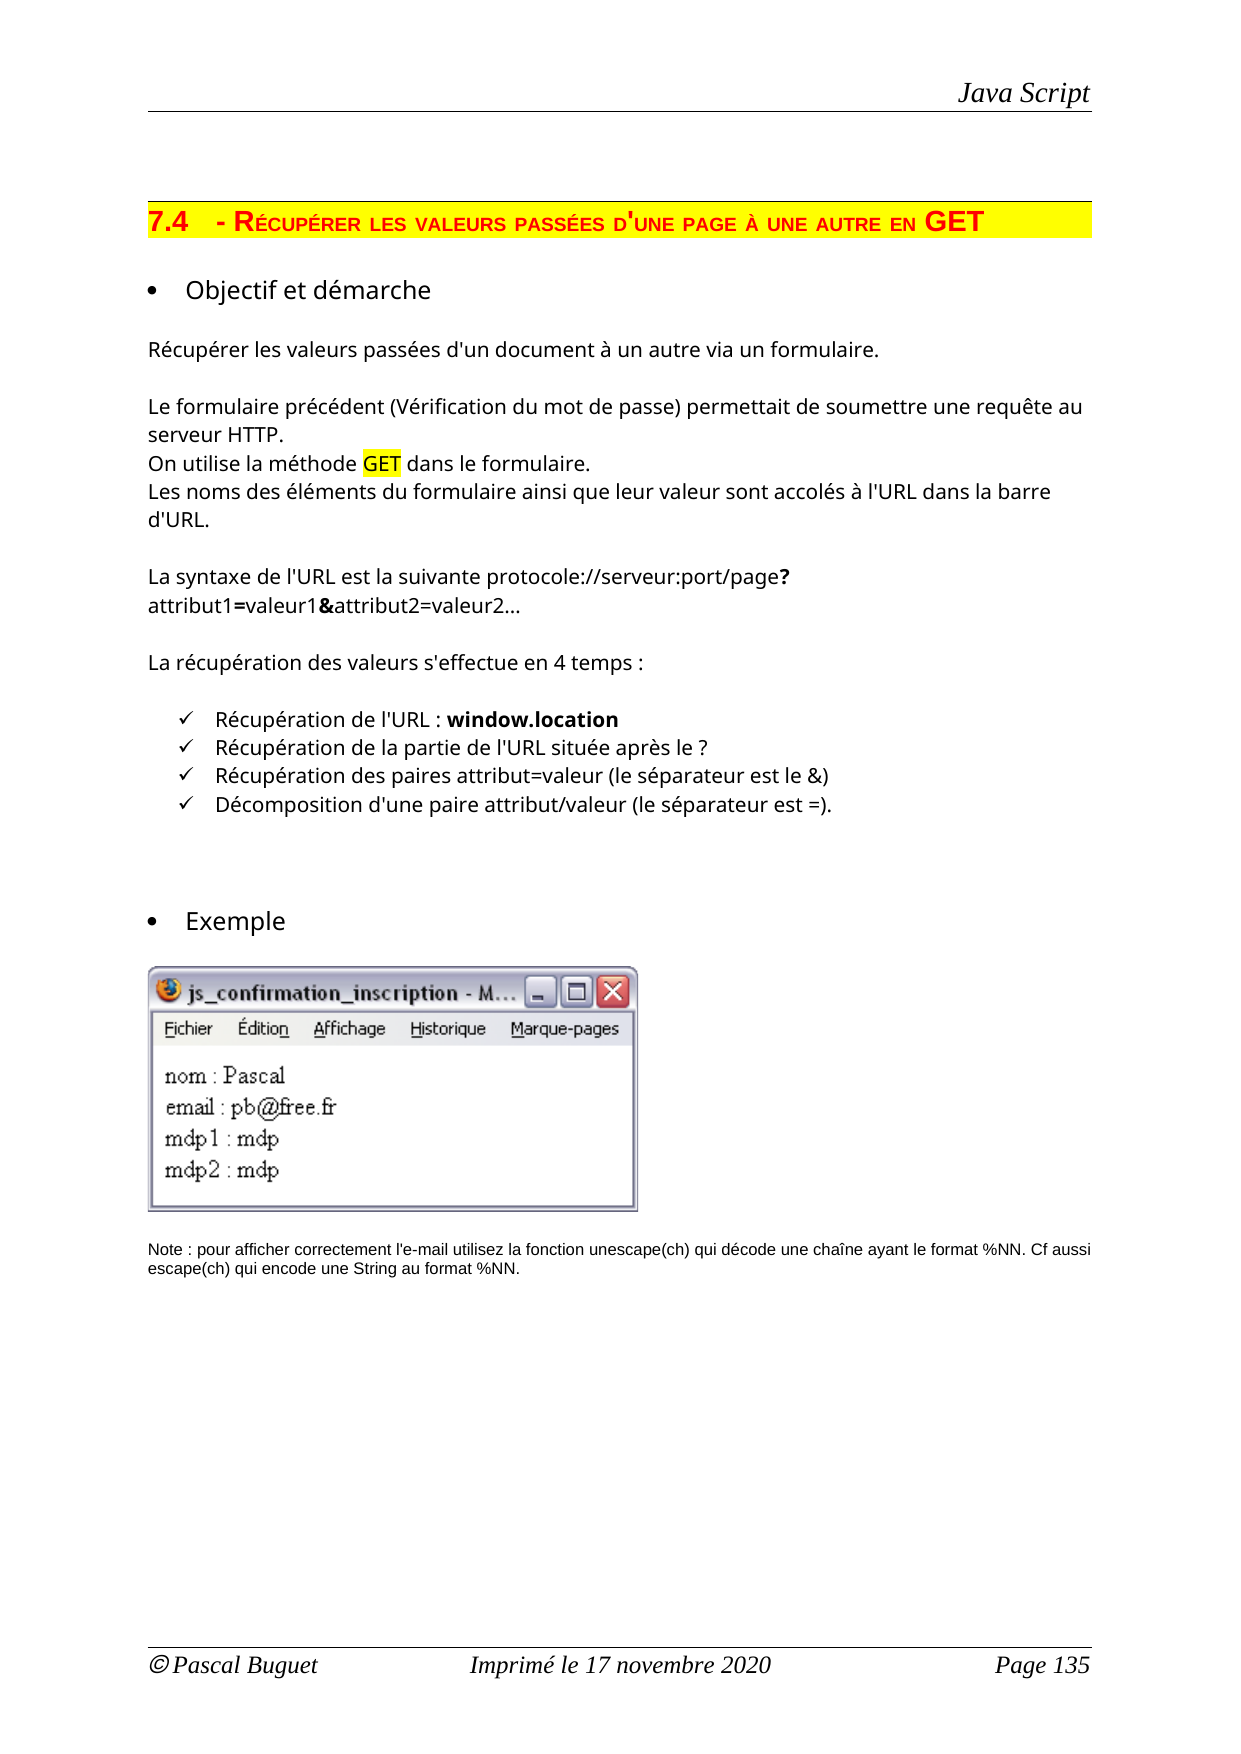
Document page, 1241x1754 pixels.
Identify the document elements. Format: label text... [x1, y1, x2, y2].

text On utilise la méthode GET dans le formulaire. [148, 449, 1092, 477]
list Décomposition d'une paire attribut/valeur (le séparateur est =). [177, 790, 1092, 818]
text Les noms des éléments du formulaire ainsi que leur valeur sont accolés à l'URL dans la barre d'URL. [148, 477, 1092, 534]
text Le formulaire précédent (Vérification du mot de passe) permettait de soumettre une requête au serveur HTTP. [148, 392, 1092, 449]
subtitle - Récupérer les valeurs passées d'une page à une autre en GET [148, 202, 1092, 238]
picture [147, 966, 639, 1212]
list Récupération de la partie de l'URL située après le ? [177, 733, 1092, 762]
list Récupération de l'URL : window.location [177, 705, 1092, 733]
list Exemple [148, 904, 1092, 938]
text Note : pour afficher correctement l'e-mail utilisez la fonction unescape(ch) qui décode une chaîne ayant le format %NN. Cf aussi escape(ch) qui encode une String au format %NN. [148, 1240, 1092, 1278]
list Objectif et démarche [148, 272, 1092, 307]
list Récupération des paires attribut=valeur (le séparateur est le &) [177, 762, 1092, 790]
text La syntaxe de l'URL est la suivante protocole://serveur:port/page?attribut1=valeur1&attribut2=valeur2… [148, 562, 1092, 619]
text Récupérer les valeurs passées d'un document à un autre via un formulaire. [148, 335, 1092, 363]
text La récupération des valeurs s'effectue en 4 temps : [148, 648, 1092, 676]
